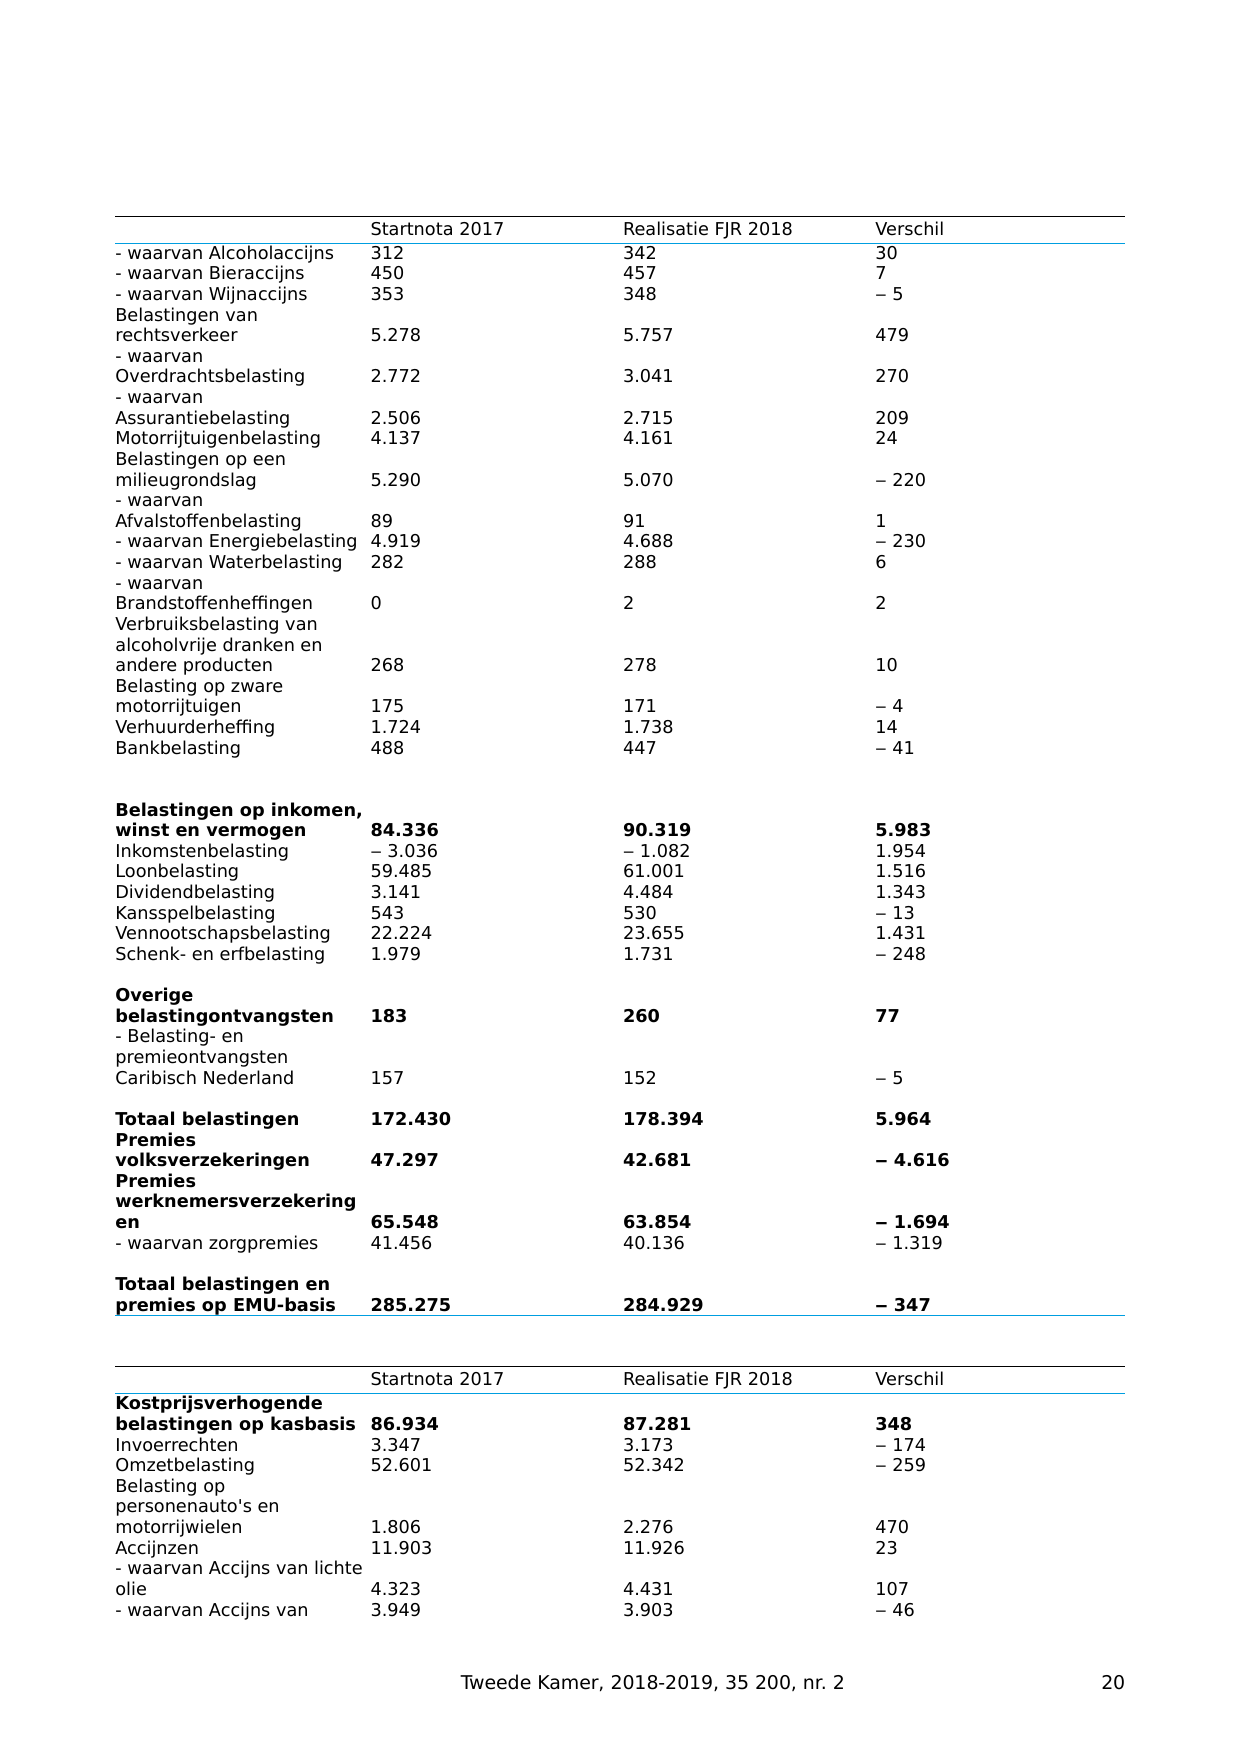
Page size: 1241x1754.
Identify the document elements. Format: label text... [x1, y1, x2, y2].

table_cell 1.731 [620, 944, 872, 964]
table_cell [620, 965, 872, 985]
table_cell - waarvan Waterbelasting [115, 552, 367, 573]
table_cell Realisatie FJR 2018 [620, 1367, 872, 1393]
table_cell Premies werknemersverzekeringen [115, 1171, 367, 1233]
table_cell - waarvan Afvalstoffenbelasting [115, 490, 367, 531]
table_cell ‒ 4.616 [872, 1130, 1125, 1171]
table_cell 447 [620, 738, 872, 758]
table_cell 91 [620, 490, 872, 531]
table_cell 5.278 [368, 305, 620, 346]
table_cell 3.949 [368, 1600, 620, 1620]
table_cell [620, 779, 872, 799]
table_cell 4.484 [620, 882, 872, 903]
table_cell Overige belastingontvangsten [115, 985, 367, 1026]
table_cell 1.738 [620, 717, 872, 738]
table_cell 1 [872, 490, 1125, 531]
table_cell Schenk- en erfbelasting [115, 944, 367, 964]
table_cell 282 [368, 552, 620, 573]
table_cell ‒ 1.694 [872, 1171, 1125, 1233]
table_cell 479 [872, 305, 1125, 346]
table_cell Verschil [872, 1367, 1125, 1393]
table_cell Verbruiksbelasting van alcoholvrije dranken en andere producten [115, 614, 367, 676]
table_cell 14 [872, 717, 1125, 738]
table_cell [115, 217, 367, 243]
table_cell [872, 1253, 1125, 1274]
table_cell 5.983 [872, 800, 1125, 841]
table_cell [620, 1253, 872, 1274]
table_cell 52.601 [368, 1455, 620, 1476]
table_cell Startnota 2017 [368, 1367, 620, 1393]
table_cell Kansspelbelasting [115, 903, 367, 923]
table_cell [368, 758, 620, 779]
table_cell ‒ 4 [872, 676, 1125, 717]
table_cell ‒ 174 [872, 1435, 1125, 1455]
table_cell [368, 1253, 620, 1274]
table_cell Vennootschapsbelasting [115, 923, 367, 944]
table_cell 41.456 [368, 1233, 620, 1253]
table_cell - waarvan Wijnaccijns [115, 284, 367, 304]
table_cell 2.772 [368, 346, 620, 387]
table_cell 87.281 [620, 1394, 872, 1434]
table_cell 353 [368, 284, 620, 304]
table_cell Omzetbelasting [115, 1455, 367, 1476]
table_cell Belastingen op een milieugrondslag [115, 449, 367, 490]
table_cell 285.275 [368, 1274, 620, 1315]
table_cell [872, 779, 1125, 799]
table_cell 348 [620, 284, 872, 304]
table_cell [368, 779, 620, 799]
table_cell ‒ 5 [872, 284, 1125, 304]
table_cell ‒ 248 [872, 944, 1125, 964]
table_cell 3.347 [368, 1435, 620, 1455]
table_cell 11.926 [620, 1538, 872, 1558]
table_cell 40.136 [620, 1233, 872, 1253]
table_cell Kostprijsverhogende belastingen op kasbasis [115, 1394, 367, 1434]
table_cell [115, 1088, 367, 1109]
table_cell Verschil [872, 217, 1125, 243]
table_cell 5.290 [368, 449, 620, 490]
table_cell Verhuurderheffing [115, 717, 367, 738]
table_cell 23.655 [620, 923, 872, 944]
table_cell 178.394 [620, 1109, 872, 1129]
table_cell Totaal belastingen en premies op EMU-basis [115, 1274, 367, 1315]
table_cell 209 [872, 387, 1125, 428]
table_cell 52.342 [620, 1455, 872, 1476]
table_cell 288 [620, 552, 872, 573]
table_cell - waarvan Bieraccijns [115, 263, 367, 284]
table_cell Realisatie FJR 2018 [620, 217, 872, 243]
table_cell ‒ 3.036 [368, 841, 620, 861]
table_cell Bankbelasting [115, 738, 367, 758]
table_cell [115, 779, 367, 799]
table_cell 5.757 [620, 305, 872, 346]
table_cell 3.041 [620, 346, 872, 387]
table_cell 4.431 [620, 1558, 872, 1599]
table_cell ‒ 347 [872, 1274, 1125, 1315]
table_cell - Belasting- en premieontvangsten Caribisch Nederland [115, 1026, 367, 1088]
table_cell 450 [368, 263, 620, 284]
table_cell 23 [872, 1538, 1125, 1558]
table_cell [872, 758, 1125, 779]
table_cell 22.224 [368, 923, 620, 944]
table_cell 530 [620, 903, 872, 923]
table_cell 2 [620, 573, 872, 614]
table_cell [872, 965, 1125, 985]
table_cell Startnota 2017 [368, 217, 620, 243]
table_cell 4.688 [620, 531, 872, 552]
table_cell ‒ 13 [872, 903, 1125, 923]
table_cell 284.929 [620, 1274, 872, 1315]
table_cell 348 [872, 1394, 1125, 1434]
table_cell ‒ 46 [872, 1600, 1125, 1620]
table_cell 4.161 [620, 428, 872, 449]
table_cell ‒ 41 [872, 738, 1125, 758]
table_cell 1.343 [872, 882, 1125, 903]
table_cell - waarvan Overdrachtsbelasting [115, 346, 367, 387]
table_cell Loonbelasting [115, 861, 367, 882]
table_cell - waarvan Energiebelasting [115, 531, 367, 552]
table_header De belasting- en premieontvangsten in 2018 op kasbasis (in miljoenen euro's) [115, 1341, 1125, 1366]
table_cell [115, 1253, 367, 1274]
table_cell [115, 965, 367, 985]
table_cell 30 [872, 244, 1125, 263]
table_cell [368, 1088, 620, 1109]
table_cell 470 [872, 1476, 1125, 1538]
table_cell 42.681 [620, 1130, 872, 1171]
table_cell 457 [620, 263, 872, 284]
table_cell 11.903 [368, 1538, 620, 1558]
table_cell [115, 758, 367, 779]
table_cell 6 [872, 552, 1125, 573]
table_cell 2.506 [368, 387, 620, 428]
table_cell 86.934 [368, 1394, 620, 1434]
table_cell 4.323 [368, 1558, 620, 1599]
table_cell 1.724 [368, 717, 620, 738]
table_cell 61.001 [620, 861, 872, 882]
table_cell 4.137 [368, 428, 620, 449]
table_cell 4.919 [368, 531, 620, 552]
table_cell - waarvan Accijns van [115, 1600, 367, 1620]
table_cell 90.319 [620, 800, 872, 841]
table_cell 2.276 [620, 1476, 872, 1538]
table_cell 3.903 [620, 1600, 872, 1620]
table_cell 0 [368, 573, 620, 614]
table_cell Belasting op zware motorrijtuigen [115, 676, 367, 717]
table_cell 7 [872, 263, 1125, 284]
table_cell ‒ 5 [872, 1026, 1125, 1088]
table_cell [115, 1367, 367, 1393]
table_cell 488 [368, 738, 620, 758]
table_cell Belastingen op inkomen, winst en vermogen [115, 800, 367, 841]
table_cell [368, 965, 620, 985]
table_cell 342 [620, 244, 872, 263]
table_cell 2 [872, 573, 1125, 614]
table_cell 1.516 [872, 861, 1125, 882]
table_cell 59.485 [368, 861, 620, 882]
table_cell 77 [872, 985, 1125, 1026]
table_cell 1.979 [368, 944, 620, 964]
table_cell 543 [368, 903, 620, 923]
table_cell - waarvan Alcoholaccijns [115, 244, 367, 263]
table_cell - waarvan Accijns van lichte olie [115, 1558, 367, 1599]
table_cell - waarvan Brandstoffenheffingen [115, 573, 367, 614]
table_cell ‒ 1.319 [872, 1233, 1125, 1253]
table_cell ‒ 220 [872, 449, 1125, 490]
table_cell 270 [872, 346, 1125, 387]
table_cell 1.431 [872, 923, 1125, 944]
table_cell Belasting op personenauto's en motorrijwielen [115, 1476, 367, 1538]
table_cell Inkomstenbelasting [115, 841, 367, 861]
table_cell 47.297 [368, 1130, 620, 1171]
table_cell 89 [368, 490, 620, 531]
table_cell Accijnzen [115, 1538, 367, 1558]
table_cell Totaal belastingen [115, 1109, 367, 1129]
table_cell 5.070 [620, 449, 872, 490]
table_cell Belastingen van rechtsverkeer [115, 305, 367, 346]
table_cell ‒ 259 [872, 1455, 1125, 1476]
table_cell [872, 1088, 1125, 1109]
table_cell 152 [620, 1026, 872, 1088]
table_cell 172.430 [368, 1109, 620, 1129]
table_cell 268 [368, 614, 620, 676]
table_cell Premies volksverzekeringen [115, 1130, 367, 1171]
table_cell 3.141 [368, 882, 620, 903]
table_cell 157 [368, 1026, 620, 1088]
table_cell 2.715 [620, 387, 872, 428]
table_cell Dividendbelasting [115, 882, 367, 903]
table_cell 24 [872, 428, 1125, 449]
table_cell [620, 1088, 872, 1109]
table_header De belasting- en premieontvangsten in 2018 op EMU-basis (in miljoenen euro's) [115, 191, 1125, 216]
table_cell 65.548 [368, 1171, 620, 1233]
table_cell Invoerrechten [115, 1435, 367, 1455]
table_cell - waarvan zorgpremies [115, 1233, 367, 1253]
table_cell 84.336 [368, 800, 620, 841]
table_cell [620, 758, 872, 779]
table_cell 312 [368, 244, 620, 263]
table_cell 183 [368, 985, 620, 1026]
table_cell 260 [620, 985, 872, 1026]
table_cell 278 [620, 614, 872, 676]
table_cell 175 [368, 676, 620, 717]
table_cell 3.173 [620, 1435, 872, 1455]
table_cell 1.806 [368, 1476, 620, 1538]
table_cell - waarvan Assurantiebelasting [115, 387, 367, 428]
table_cell 63.854 [620, 1171, 872, 1233]
table_cell ‒ 1.082 [620, 841, 872, 861]
table_cell ‒ 230 [872, 531, 1125, 552]
table_cell Motorrijtuigenbelasting [115, 428, 367, 449]
table_cell 1.954 [872, 841, 1125, 861]
table_cell 107 [872, 1558, 1125, 1599]
table_cell 171 [620, 676, 872, 717]
table_cell 10 [872, 614, 1125, 676]
table_cell 5.964 [872, 1109, 1125, 1129]
